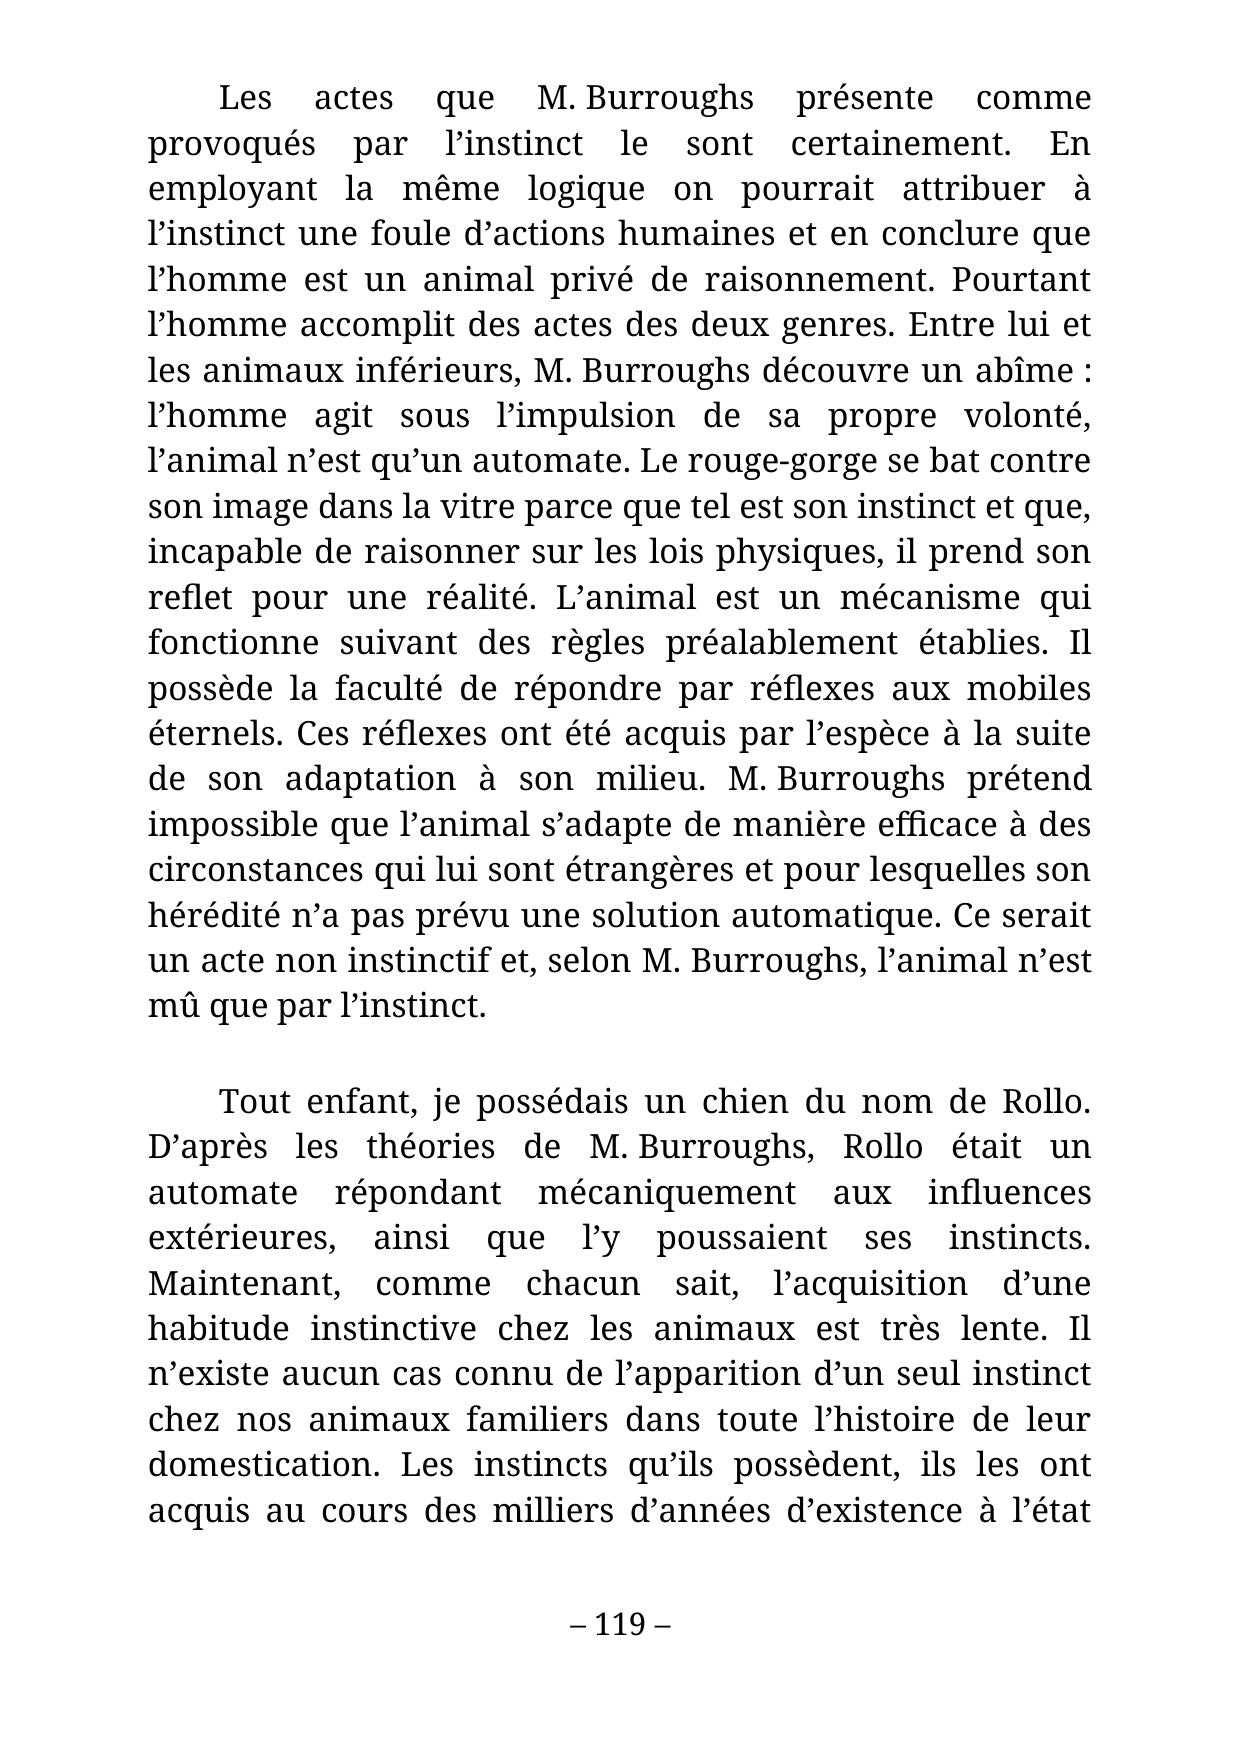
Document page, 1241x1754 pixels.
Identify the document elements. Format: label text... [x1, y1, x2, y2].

text Tout enfant, je possédais un chien du nom de Rollo. D’après les théories de M. Burroughs, Rollo était un automate répondant mécaniquement aux influences extérieures, ainsi que l’y poussaient ses instincts. Maintenant, comme chacun sait, l’acquisition d’une habitude instinctive chez les animaux est très lente. Il n’existe aucun cas connu de l’apparition d’un seul instinct chez nos animaux familiers dans toute l’histoire de leur domestication. Les instincts qu’ils possèdent, ils les ont acquis au cours des milliers d’années d’existence à l’état [148, 1078, 1092, 1532]
text Les actes que M. Burroughs présente comme provoqués par l’instinct le sont certainement. En employant la même logique on pourrait attribuer à l’instinct une foule d’actions humaines et en conclure que l’homme est un animal privé de raisonnement. Pourtant l’homme accomplit des actes des deux genres. Entre lui et les animaux inférieurs, M. Burroughs découvre un abîme : l’homme agit sous l’impulsion de sa propre volonté, l’animal n’est qu’un automate. Le rouge-gorge se bat contre son image dans la vitre parce que tel est son instinct et que, incapable de raisonner sur les lois physiques, il prend son reflet pour une réalité. L’animal est un mécanisme qui fonctionne suivant des règles préalablement établies. Il possède la faculté de répondre par réflexes aux mobiles éternels. Ces réflexes ont été acquis par l’espèce à la suite de son adaptation à son milieu. M. Burroughs prétend impossible que l’animal s’adapte de manière efficace à des circonstances qui lui sont étrangères et pour lesquelles son hérédité n’a pas prévu une solution automatique. Ce serait un acte non instinctif et, selon M. Burroughs, l’animal n’est mû que par l’instinct. [148, 74, 1092, 1028]
